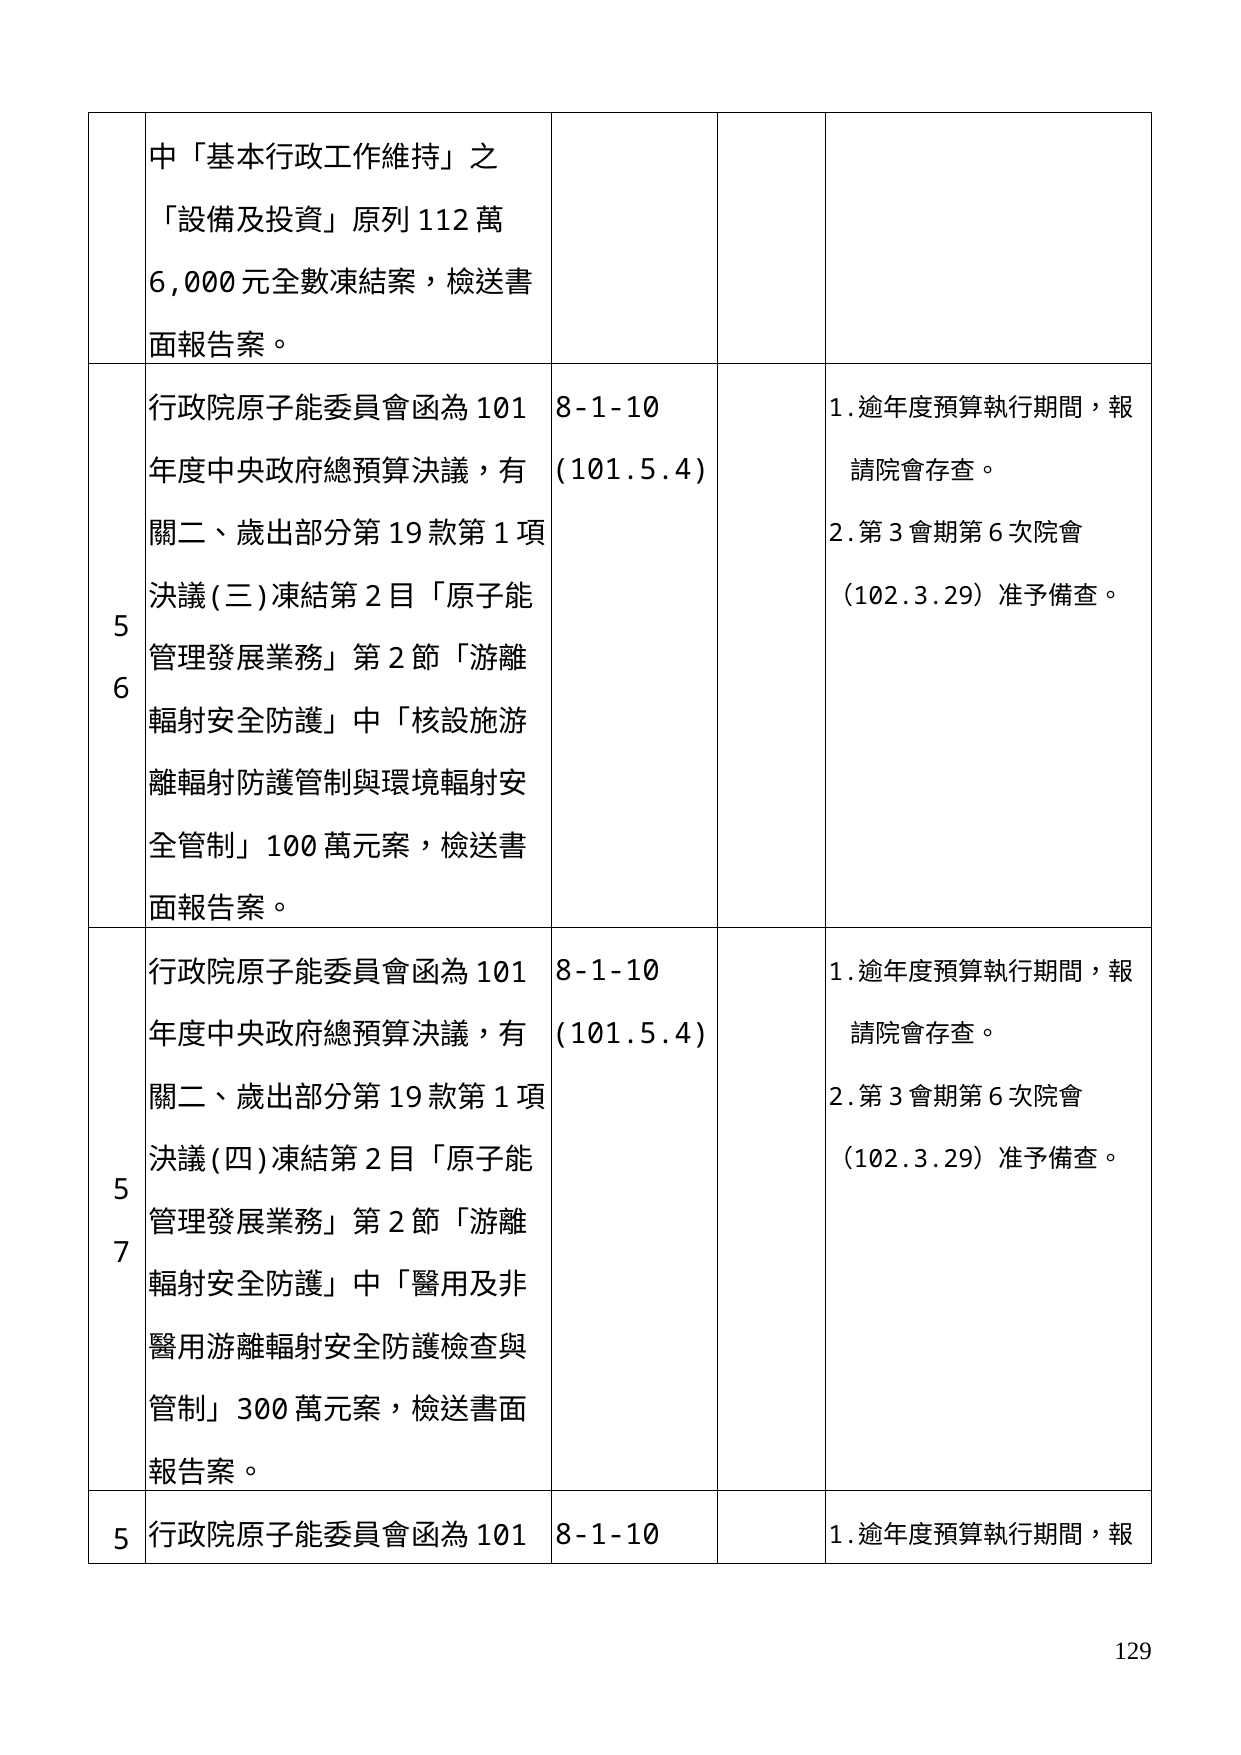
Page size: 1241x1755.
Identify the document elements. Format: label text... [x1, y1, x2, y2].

table_cell [718, 1491, 825, 1563]
table_cell [718, 113, 825, 363]
table_cell [826, 113, 1151, 363]
table_cell 8-1-10 (101.5.4) [552, 928, 717, 1490]
table_cell 行政院原子能委員會函為101年度中央政府總預算決議，有關二、歲出部分第19款第1項決議(四)凍結第2目「原子能管理發展業務」第2節「游離輻射安全防護」中「醫用及非醫用游離輻射安全防護檢查與管制」300萬元案，檢送書面報告案。 [146, 928, 551, 1490]
table_cell 1.逾年度預算執行期間，報請院會存查。 2.第3會期第6次院會（102.3.29）准予備查。 [826, 364, 1151, 927]
table_cell 1.逾年度預算執行期間，報請院會存查。 2.第3會期第6次院會（102.3.29）准予備查。 [826, 928, 1151, 1490]
table_cell [718, 928, 825, 1490]
table_cell [89, 113, 145, 363]
table_cell 行政院原子能委員會函為101年度中央政府總預算決議，有關二、歲出部分第19款第1項決議(三)凍結第2目「原子能管理發展業務」第2節「游離輻射安全防護」中「核設施游離輻射防護管制與環境輻射安全管制」100萬元案，檢送書面報告案。 [146, 364, 551, 927]
table_cell [718, 364, 825, 927]
table_cell 1.逾年度預算執行期間，報 [826, 1491, 1151, 1563]
table_cell [89, 364, 145, 927]
table_cell 8-1-10 [552, 1491, 717, 1563]
table_cell 行政院原子能委員會函為101 [146, 1491, 551, 1563]
table_cell 8-1-10 (101.5.4) [552, 364, 717, 927]
table_cell [552, 113, 717, 363]
table_cell [89, 928, 145, 1490]
table_cell 中「基本行政工作維持」之「設備及投資」原列112萬6,000元全數凍結案，檢送書面報告案。 [146, 113, 551, 363]
table_cell [89, 1491, 145, 1563]
